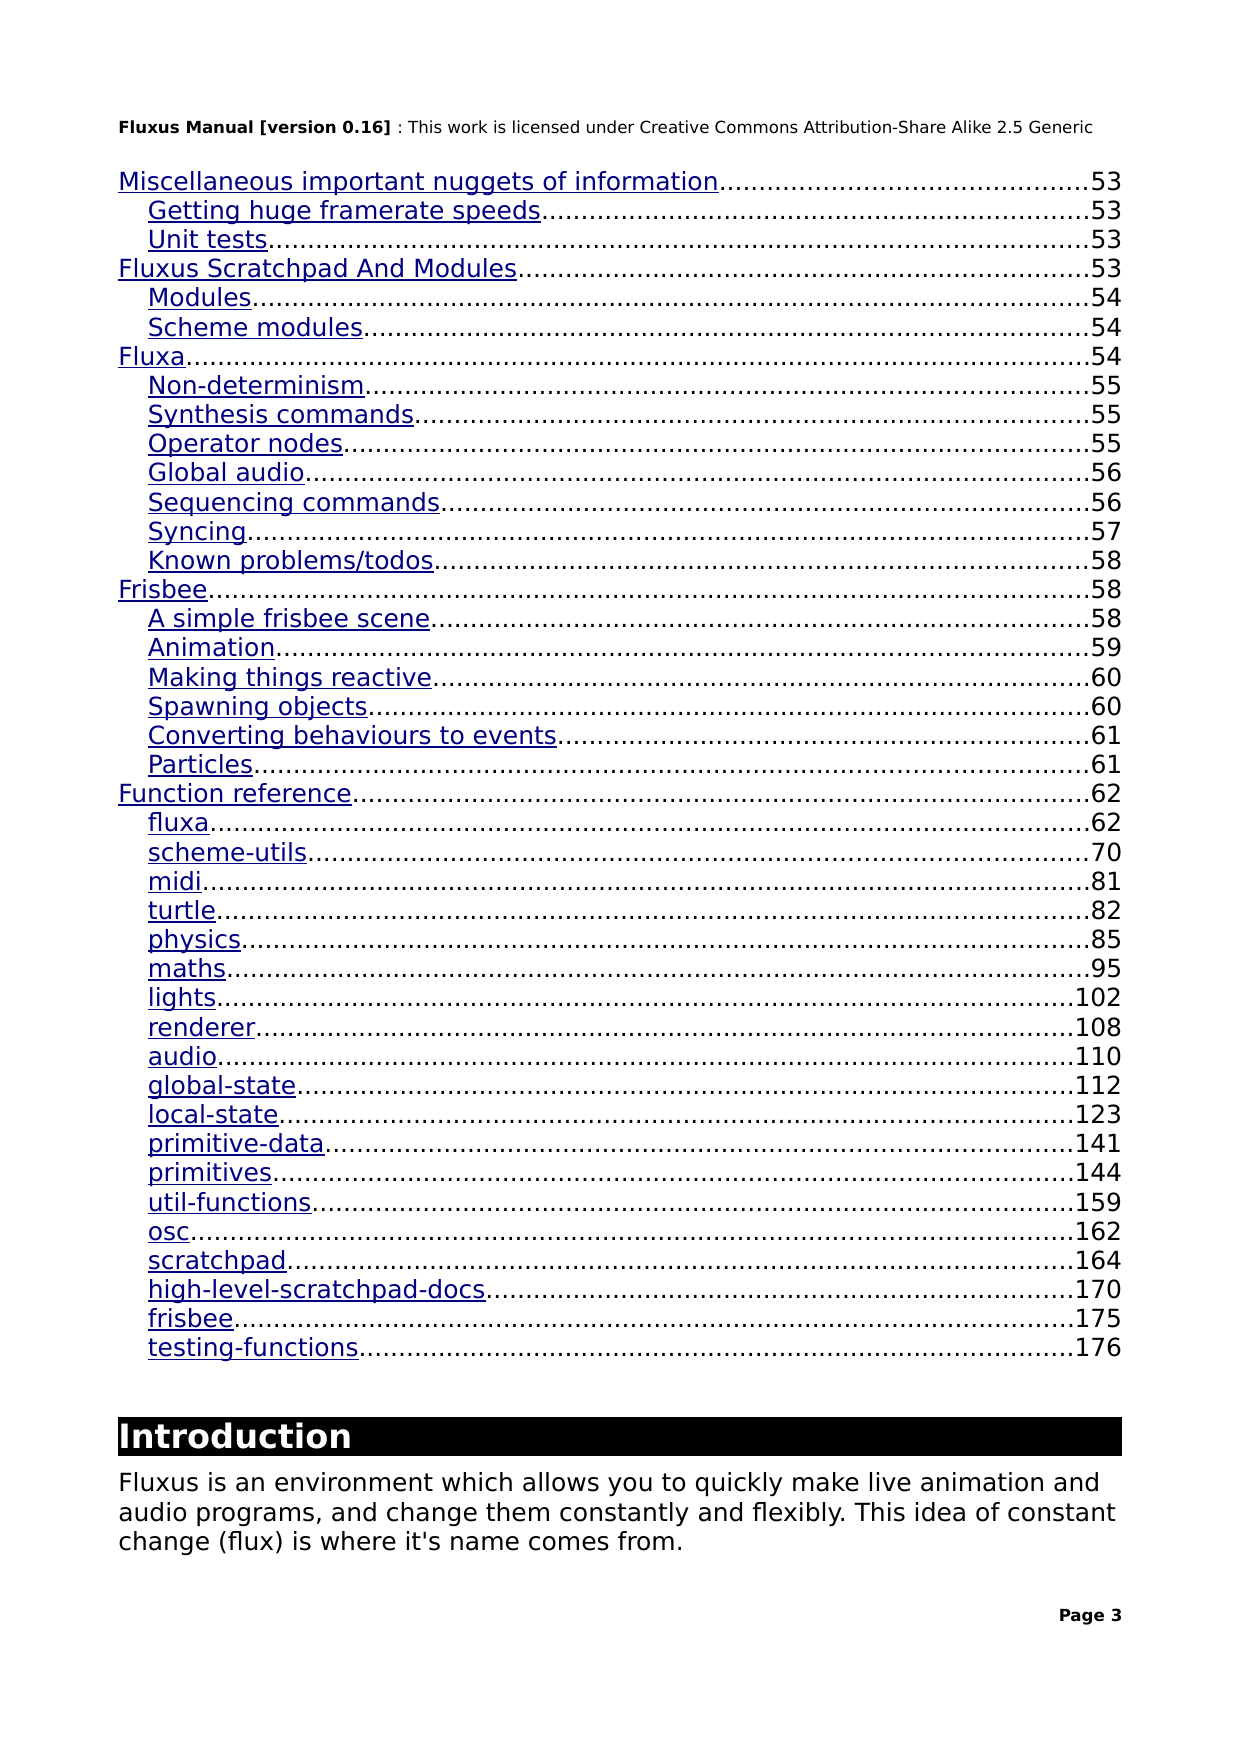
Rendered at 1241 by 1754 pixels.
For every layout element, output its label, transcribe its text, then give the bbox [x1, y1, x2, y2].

text A simple frisbee scene 58 [148, 604, 1122, 634]
text Spawning objects 60 [148, 692, 1122, 721]
text lights 102 [148, 984, 1122, 1013]
text Modules 54 [148, 284, 1122, 313]
text local-state 123 [148, 1100, 1122, 1129]
text fluxa 62 [148, 809, 1122, 838]
text Known problems/todos 58 [148, 546, 1122, 575]
text physics 85 [148, 925, 1122, 954]
text Frisbee 58 [118, 575, 1122, 604]
subtitle Introduction [118, 1417, 1122, 1456]
text Getting huge framerate speeds 53 [148, 196, 1122, 225]
text scheme-utils 70 [148, 838, 1122, 867]
text Sequencing commands 56 [148, 488, 1122, 517]
text testing-functions 176 [148, 1334, 1122, 1363]
text Particles 61 [148, 750, 1122, 779]
text turtle 82 [148, 896, 1122, 925]
text Non-determinism 55 [148, 371, 1122, 400]
text global-state 112 [148, 1071, 1122, 1100]
text Converting behaviours to events 61 [148, 721, 1122, 750]
text primitive-data 141 [148, 1129, 1122, 1159]
text Making things reactive 60 [148, 663, 1122, 692]
text Fluxa 54 [118, 342, 1122, 371]
text osc 162 [148, 1217, 1122, 1246]
text audio 110 [148, 1042, 1122, 1071]
text frisbee 175 [148, 1304, 1122, 1334]
text Syncing 57 [148, 517, 1122, 546]
text primitives 144 [148, 1159, 1122, 1188]
text Scheme modules 54 [148, 313, 1122, 342]
text renderer 108 [148, 1013, 1122, 1042]
text util-functions 159 [148, 1188, 1122, 1217]
text Unit tests 53 [148, 225, 1122, 254]
text Fluxus Scratchpad And Modules 53 [118, 254, 1122, 284]
text Function reference 62 [118, 779, 1122, 809]
text Animation 59 [148, 634, 1122, 663]
text midi 81 [148, 867, 1122, 896]
text Synthesis commands 55 [148, 400, 1122, 429]
text Miscellaneous important nuggets of information 53 [118, 167, 1122, 196]
text scratchpad 164 [148, 1246, 1122, 1275]
text high-level-scratchpad-docs 170 [148, 1275, 1122, 1304]
text Fluxus is an environment which allows you to quickly make live animation and audio programs, and change them constantly and flexibly. This idea of constant change (flux) is where it's name comes from. [118, 1468, 1122, 1556]
text Global audio 56 [148, 459, 1122, 488]
text Operator nodes 55 [148, 429, 1122, 459]
text maths 95 [148, 954, 1122, 984]
